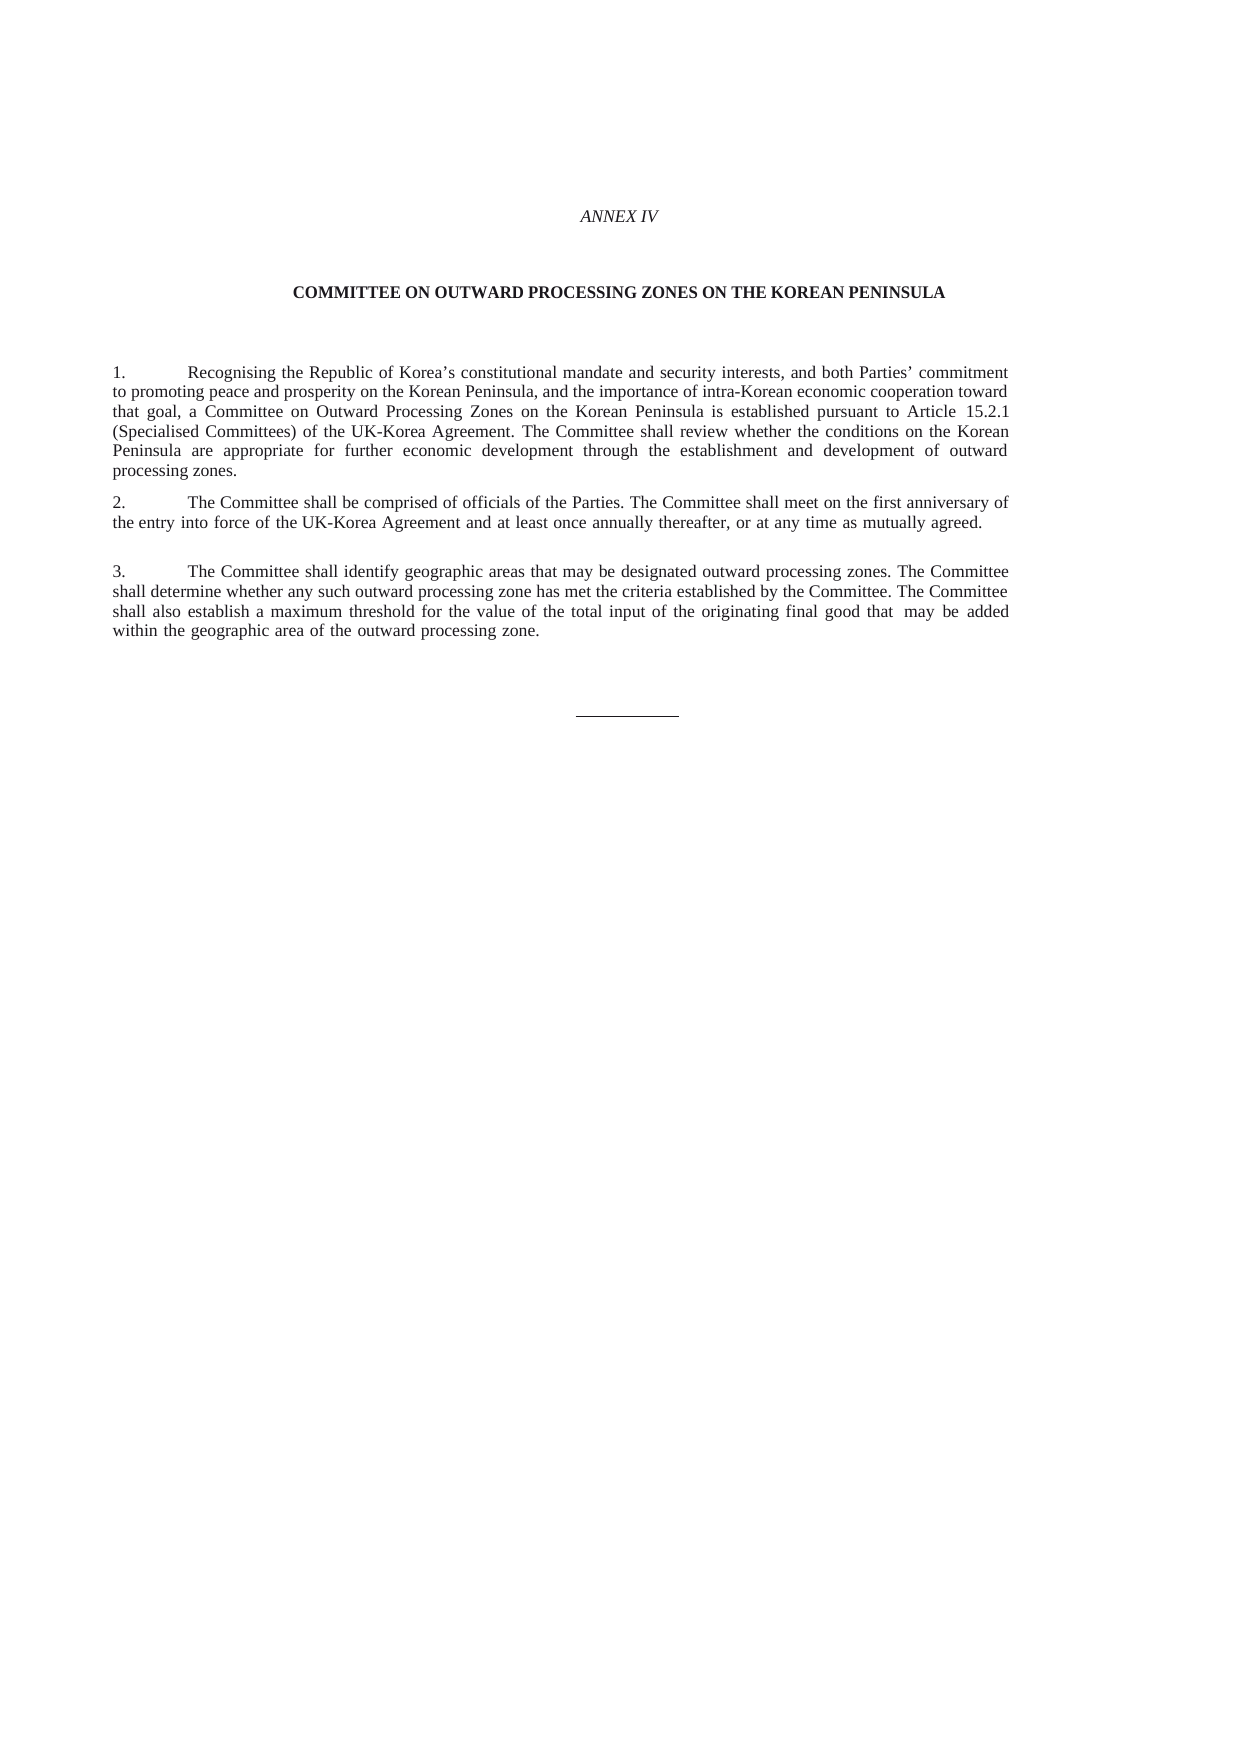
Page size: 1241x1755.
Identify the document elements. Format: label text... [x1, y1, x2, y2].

list The Committee shall identify geographic areas that may be designated outward processing zones. The Committee shall determine whether any such outward processing zone has met the criteria established by the Committee. The Committee shall also establish a maximum threshold for the value of the total input of the originating final good that may be added within the geographic area of the outward processing zone. [112, 562, 1009, 641]
list Recognising the Republic of Korea’s constitutional mandate and security interests, and both Parties’ commitment to promoting peace and prosperity on the Korean Peninsula, and the importance of intra-Korean economic cooperation toward that goal, a Committee on Outward Processing Zones on the Korean Peninsula is established pursuant to Article 15.2.1 (Specialised Committees) of the UK-Korea Agreement. The Committee shall review whether the conditions on the Korean Peninsula are appropriate for further economic development through the establishment and development of outward processing zones. [112, 362, 1010, 480]
text COMMITTEE ON OUTWARD PROCESSING ZONES ON THE KOREAN PENINSULA [119, 282, 1120, 302]
list The Committee shall be comprised of officials of the Parties. The Committee shall meet on the first anniversary of the entry into force of the UK-Korea Agreement and at least once annually thereafter, or at any time as mutually agreed. [112, 493, 1009, 532]
text ANNEX IV [401, 206, 839, 226]
